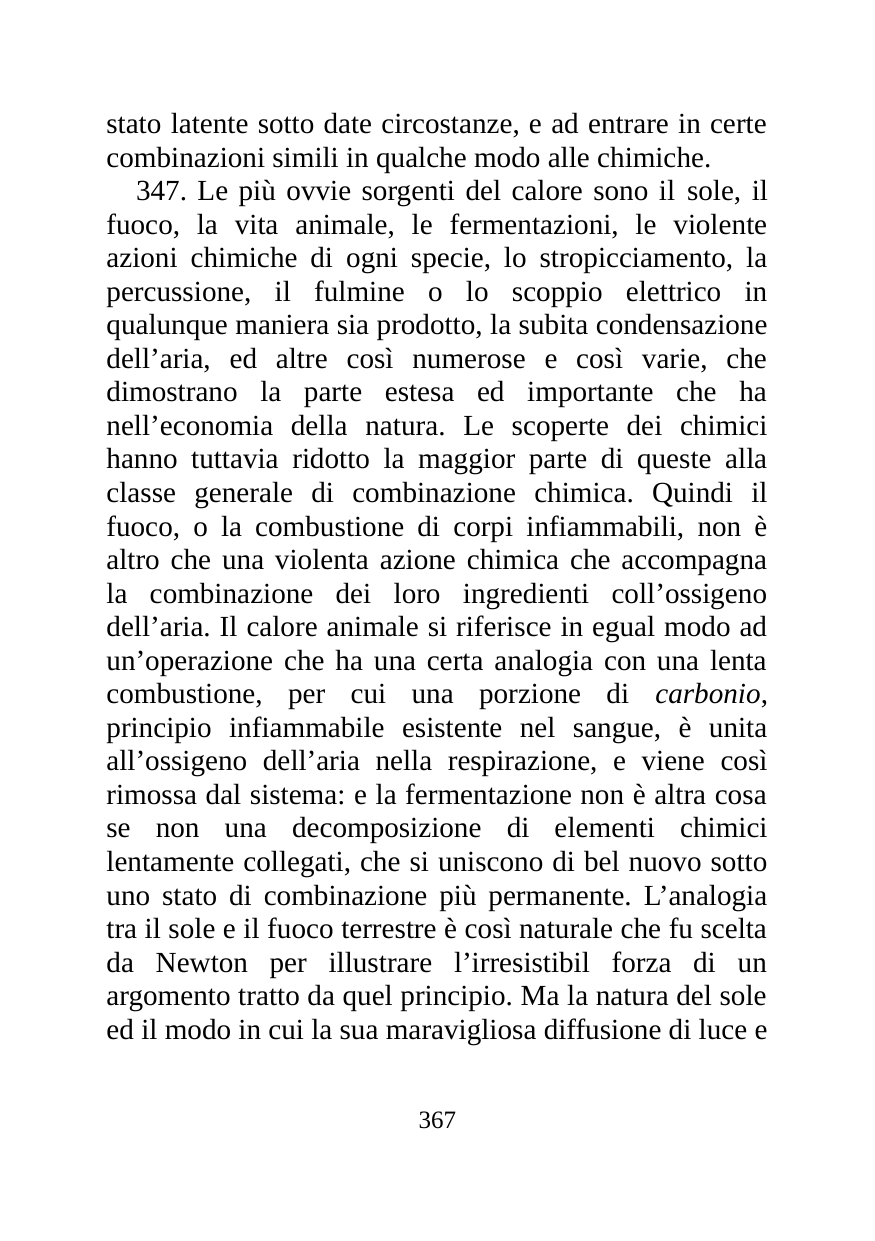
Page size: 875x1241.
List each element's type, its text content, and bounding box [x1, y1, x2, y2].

text 347. Le più ovvie sorgenti del calore sono il sole, il fuoco, la vita animale, le fermentazioni, le violente azioni chimiche di ogni specie, lo stropicciamento, la percussione, il fulmine o lo scoppio elettrico in qualunque maniera sia prodotto, la subita condensazione dell’aria, ed altre così numerose e così varie, che dimostrano la parte estesa ed importante che ha nell’economia della natura. Le scoperte dei chimici hanno tuttavia ridotto la maggior parte di queste alla classe generale di combinazione chimica. Quindi il fuoco, o la combustione di corpi infiammabili, non è altro che una violenta azione chimica che accompagna la combinazione dei loro ingredienti coll’ossigeno dell’aria. Il calore animale si riferisce in egual modo ad un’operazione che ha una certa analogia con una lenta combustione, per cui una porzione di carbonio, principio infiammabile esistente nel sangue, è unita all’ossigeno dell’aria nella respirazione, e viene così rimossa dal sistema: e la fermentazione non è altra cosa se non una decomposizione di elementi chimici lentamente collegati, che si uniscono di bel nuovo sotto uno stato di combinazione più permanente. L’analogia tra il sole e il fuoco terrestre è così naturale che fu scelta da Newton per illustrare l’irresistibil forza di un argomento tratto da quel principio. Ma la natura del sole ed il modo in cui la sua maravigliosa diffusione di luce e [106, 173, 768, 1045]
text stato latente sotto date circostanze, e ad entrare in certe combinazioni simili in qualche modo alle chimiche. [106, 106, 768, 173]
